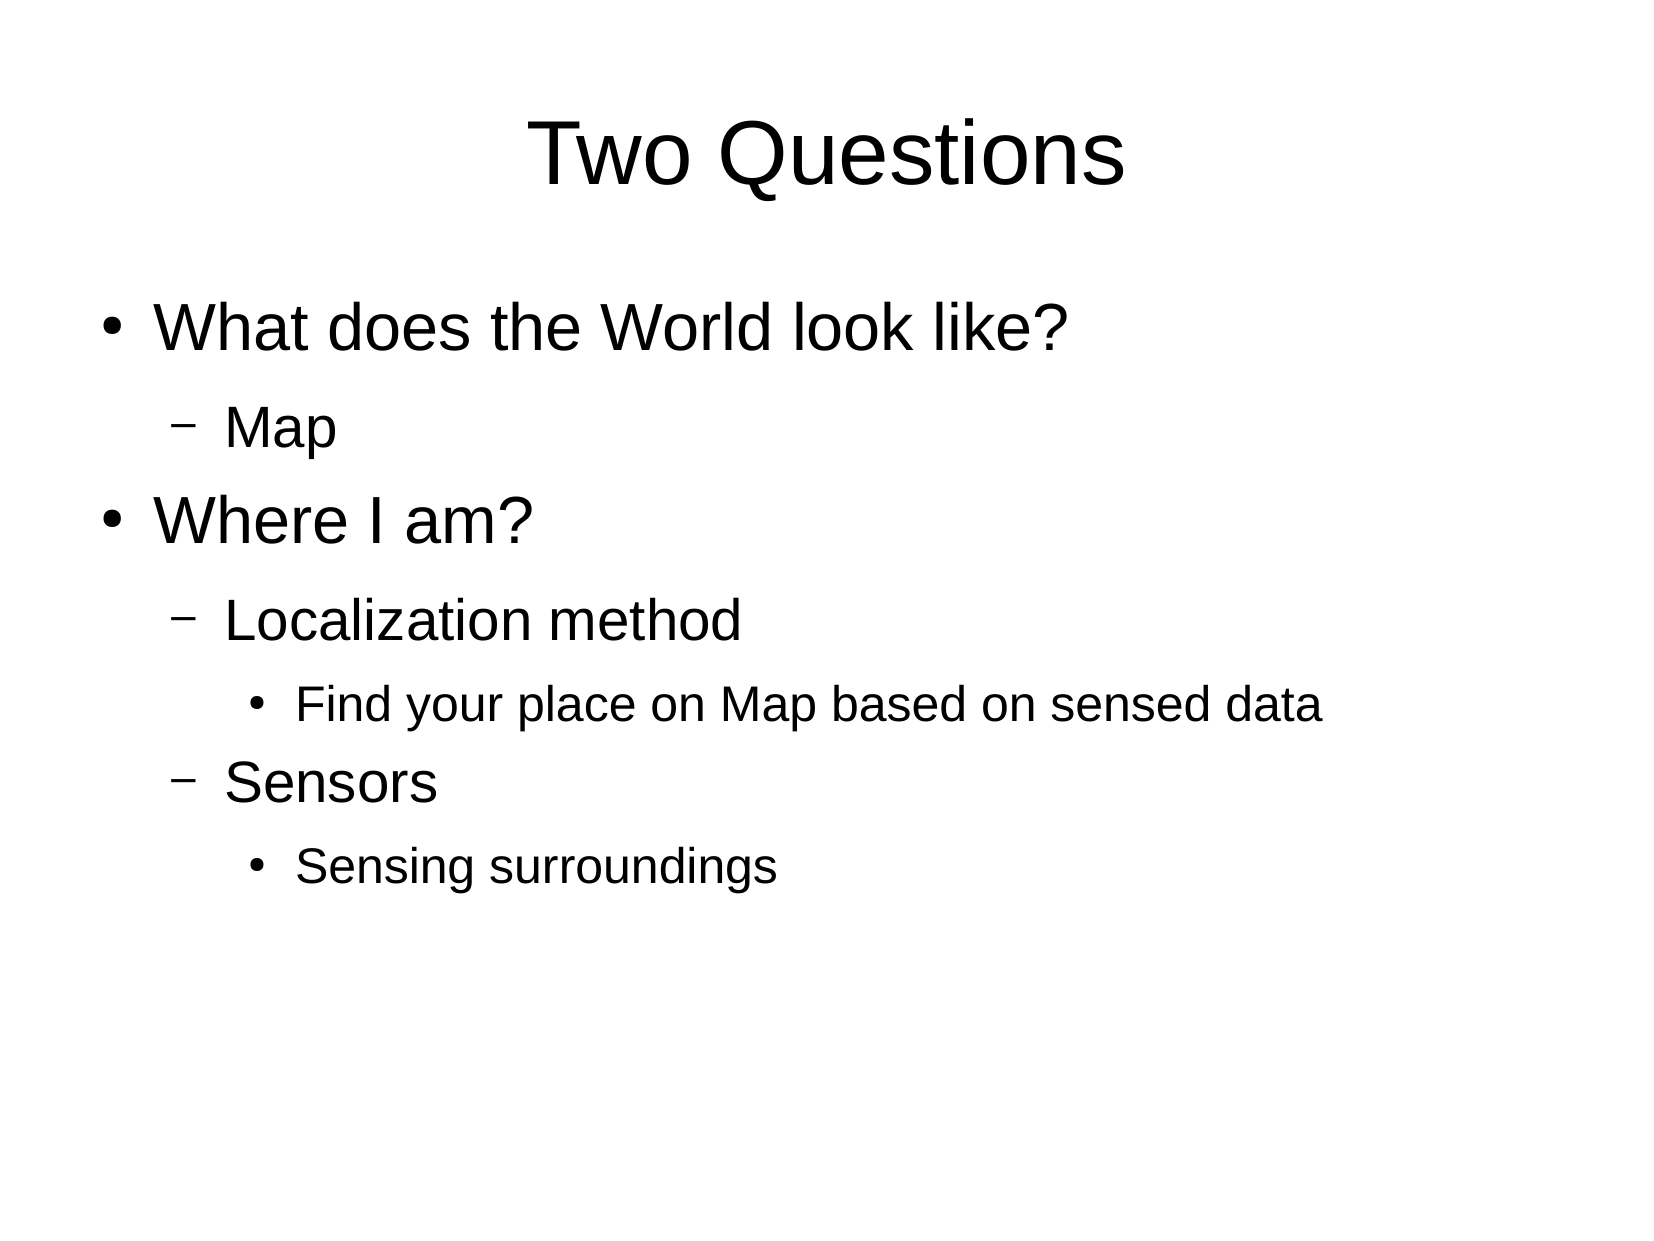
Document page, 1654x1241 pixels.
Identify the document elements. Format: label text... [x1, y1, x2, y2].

list What does the World look like? Map Where I am? Localization method Find your place on Map based on sensed data Sensors Sensing surroundings [82, 290, 1571, 1010]
title Two Questions [82, 49, 1571, 257]
